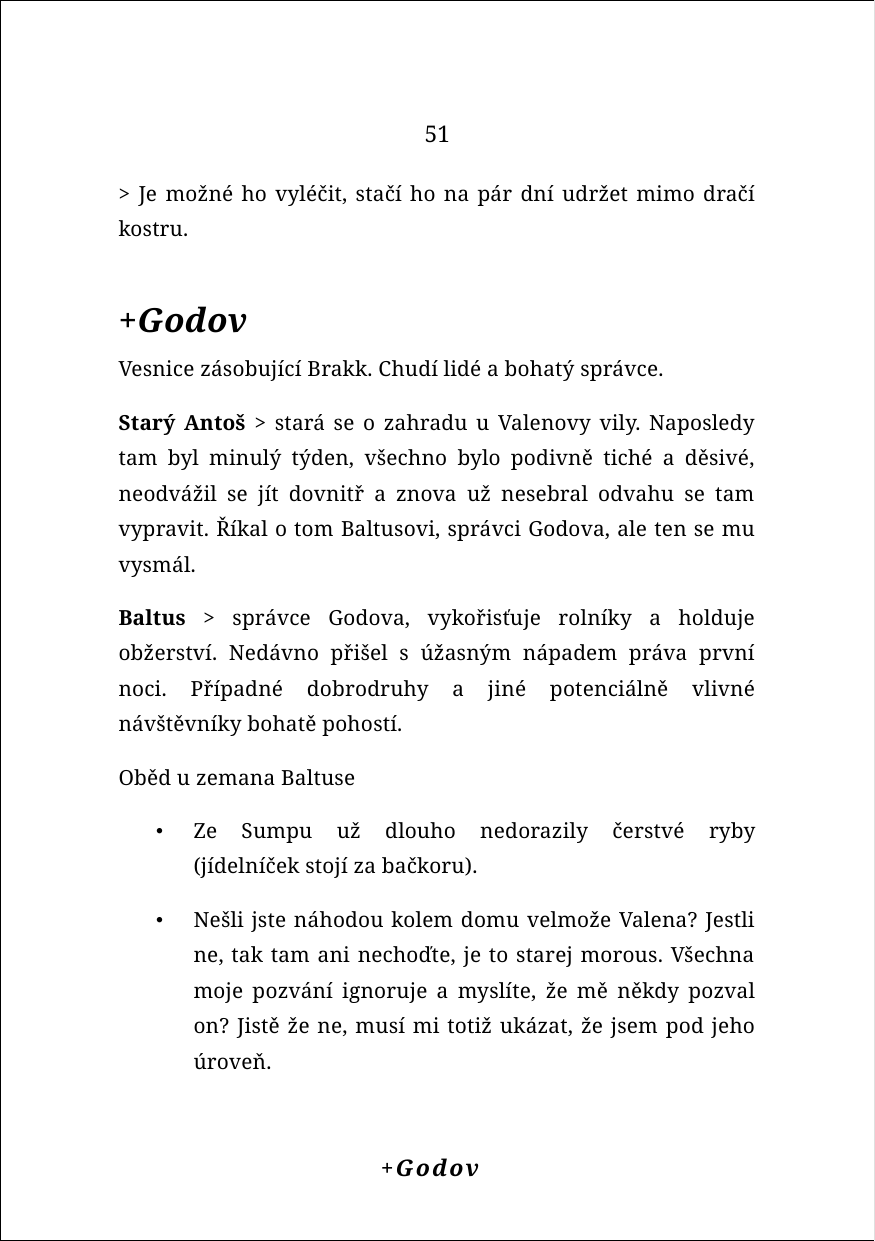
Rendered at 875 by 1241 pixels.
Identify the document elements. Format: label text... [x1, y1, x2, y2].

subtitle +Godov [118, 297, 756, 343]
text Starý Antoš > stará se o zahradu u Valenovy vily. Naposledy tam byl minulý týden, všechno bylo podivně tiché a děsivé, neodvážil se jít dovnitř a znova už nesebral odvahu se tam vypravit. Říkal o tom Baltusovi, správci Godova, ale ten se mu vysmál. [118, 408, 756, 578]
list Nešli jste náhodou kolem domu velmože Valena? Jestli ne, tak tam ani nechoďte, je to starej morous. Všechna moje pozvání ignoruje a myslíte, že mě někdy pozval on? Jistě že ne, musí mi totiž ukázat, že jsem pod jeho úroveň. [156, 905, 756, 1075]
text Vesnice zásobující Brakk. Chudí lidé a bohatý správce. [118, 354, 756, 383]
text > Je možné ho vyléčit, stačí ho na pár dní udržet mimo dračí kostru. [118, 179, 756, 243]
text Baltus > správce Godova, vykořisťuje rolníky a holduje obžerství. Nedávno přišel s úžasným nápadem práva první noci. Případné dobrodruhy a jiné potenciálně vlivné návštěvníky bohatě pohostí. [118, 603, 756, 738]
list Ze Sumpu už dlouho nedorazily čerstvé ryby (jídelníček stojí za bačkoru). [156, 816, 756, 880]
text Oběd u zemana Baltuse [118, 763, 756, 791]
